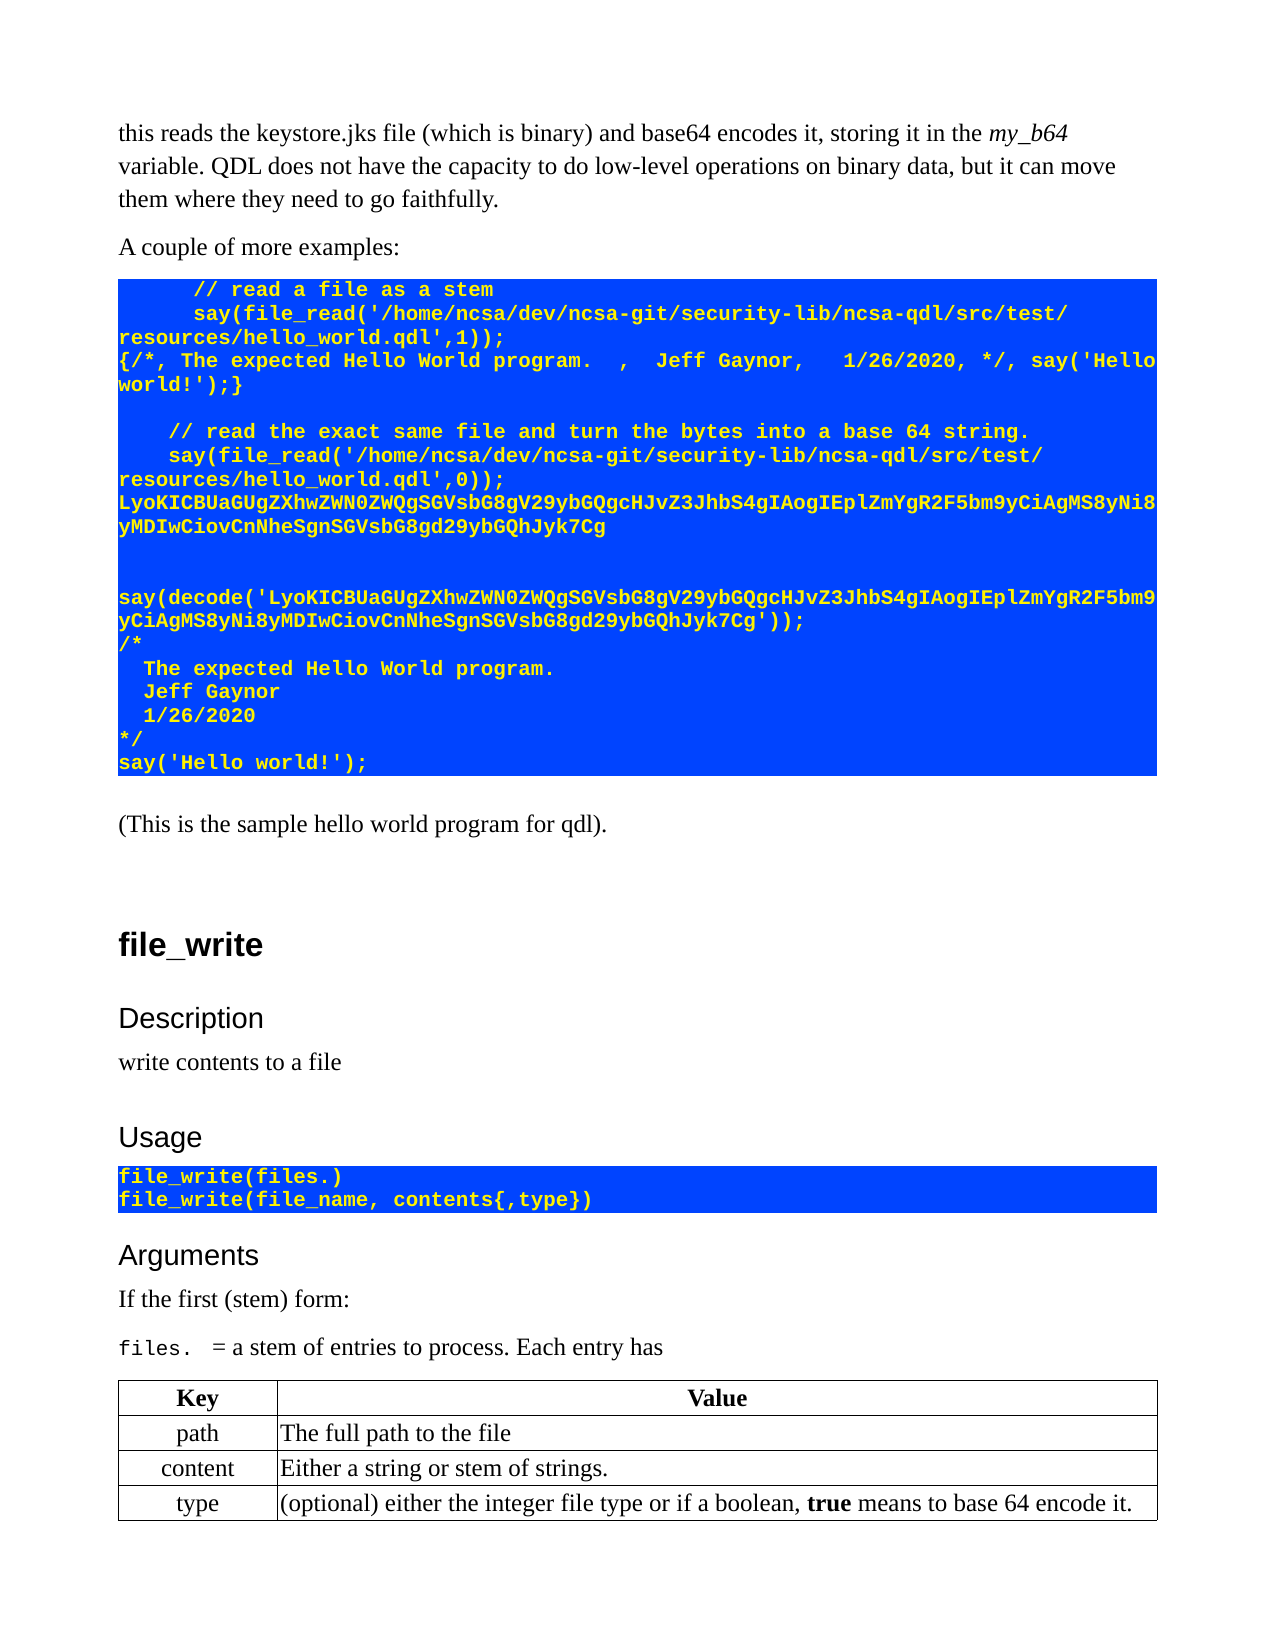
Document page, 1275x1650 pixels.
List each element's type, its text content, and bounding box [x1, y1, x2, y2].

text say(decode('LyoKICBUaGUgZXhwZWN0ZWQgSGVsbG8gV29ybGQgcHJvZ3JhbS4gIAogIEplZmYgR2F5bm9yCiAgMS8yNi8yMDIwCiovCnNheSgnSGVsbG8gd29ybGQhJyk7Cg')); [118, 563, 1157, 634]
table_header Key [119, 1381, 277, 1415]
table_cell path [119, 1416, 277, 1450]
text {/*, The expected Hello World program. , Jeff Gaynor, 1/26/2020, */, say('Hello world!');} [118, 350, 1157, 398]
subtitle Description [118, 1001, 1157, 1035]
text file_write(file_name, contents{,type}) [118, 1189, 1157, 1213]
text say(file_read('/home/ncsa/dev/ncsa-git/security-lib/ncsa-qdl/src/test/resources/hello_world.qdl',0)); [118, 445, 1157, 492]
text LyoKICBUaGUgZXhwZWN0ZWQgSGVsbG8gV29ybGQgcHJvZ3JhbS4gIAogIEplZmYgR2F5bm9yCiAgMS8yNi8yMDIwCiovCnNheSgnSGVsbG8gd29ybGQhJyk7Cg [118, 492, 1157, 539]
text files. = a stem of entries to process. Each entry has [118, 1332, 1157, 1361]
subtitle file_write [118, 925, 1157, 964]
text */ [118, 729, 1157, 752]
text /* [118, 634, 1157, 658]
table_cell type [119, 1486, 277, 1520]
table_cell (optional) either the integer file type or if a boolean, true means to base 64 encode it. [278, 1486, 1157, 1520]
text (This is the sample hello world program for qdl). [118, 776, 1157, 838]
table_header Value [278, 1381, 1157, 1415]
table_cell The full path to the file [278, 1416, 1157, 1450]
text A couple of more examples: [118, 232, 1157, 261]
text write contents to a file [118, 1047, 1157, 1076]
text file_write(files.) [118, 1166, 1157, 1189]
text // read a file as a stem [118, 279, 1157, 303]
subtitle Usage [118, 1120, 1157, 1153]
text this reads the keystore.jks file (which is binary) and base64 encodes it, storing it in the my_b64 variable. QDL does not have the capacity to do low-level operations on binary data, but it can move them where they need to go faithfully. [118, 118, 1157, 213]
text say(file_read('/home/ncsa/dev/ncsa-git/security-lib/ncsa-qdl/src/test/resources/hello_world.qdl',1)); [118, 303, 1157, 350]
table_cell content [119, 1451, 277, 1485]
table_cell Either a string or stem of strings. [278, 1451, 1157, 1485]
subtitle Arguments [118, 1238, 1157, 1272]
text say('Hello world!'); [118, 752, 1157, 776]
text The expected Hello World program. [118, 658, 1157, 681]
text 1/26/2020 [118, 705, 1157, 729]
text Jeff Gaynor [118, 681, 1157, 705]
text // read the exact same file and turn the bytes into a base 64 string. [118, 421, 1157, 445]
text If the first (stem) form: [118, 1284, 1157, 1313]
